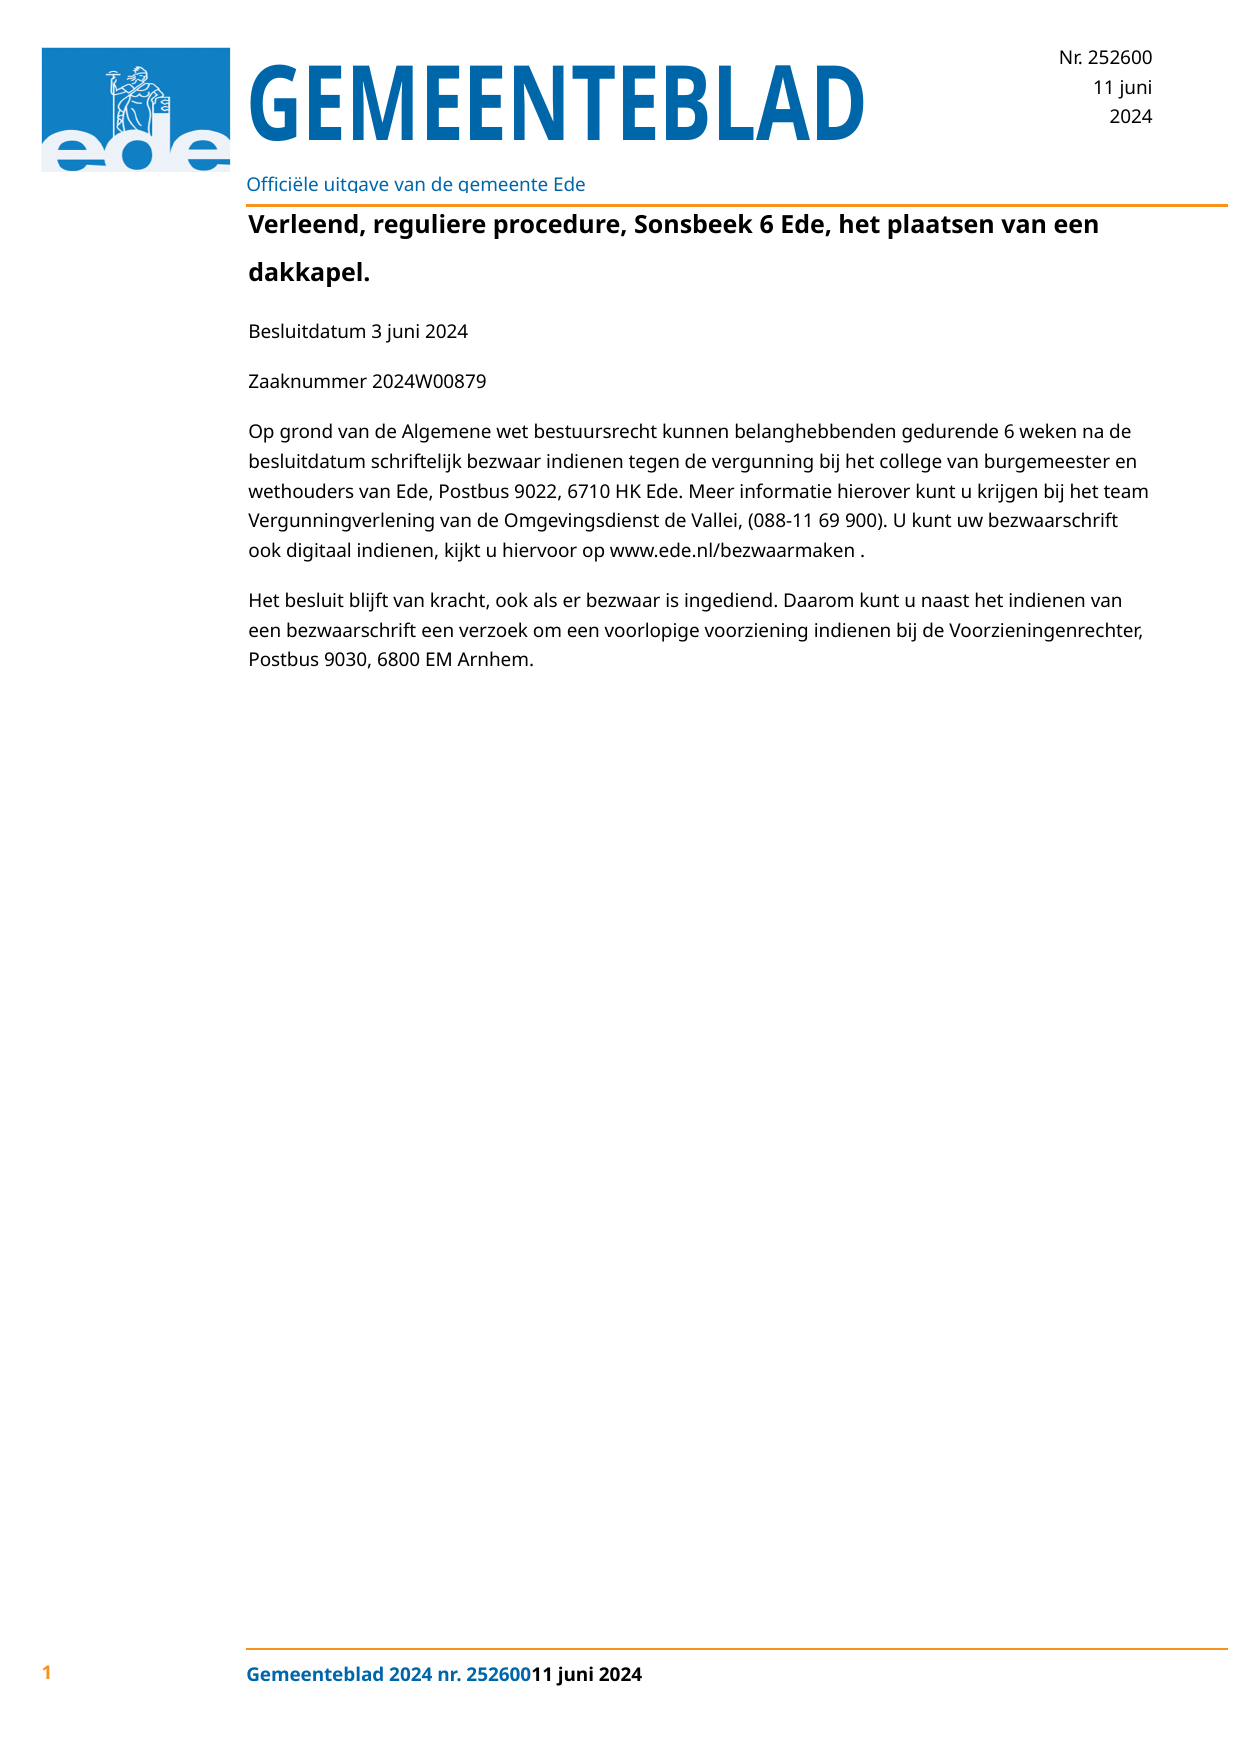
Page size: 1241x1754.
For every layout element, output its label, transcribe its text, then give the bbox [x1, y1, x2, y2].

text Verleend, reguliere procedure, Sonsbeek 6 Ede, het plaatsen van een dakkapel. [248, 207, 1152, 288]
text Op grond van de Algemene wet bestuursrecht kunnen belanghebbenden gedurende 6 weken na de besluitdatum schriftelijk bezwaar indienen tegen de vergunning bij het college van burgemeester en wethouders van Ede, Postbus 9022, 6710 HK Ede. Meer informatie hierover kunt u krijgen bij het team Vergunningverlening van de Omgevingsdienst de Vallei, (088-11 69 900). U kunt uw bezwaarschrift ook digitaal indienen, kijkt u hiervoor op www.ede.nl/bezwaarmaken . [248, 419, 1152, 563]
text Het besluit blijft van kracht, ook als er bezwaar is ingediend. Daarom kunt u naast het indienen van een bezwaarschrift een verzoek om een voorlopige voorziening indienen bij de Voorzieningenrechter, Postbus 9030, 6800 EM Arnhem. [248, 587, 1152, 672]
picture [41, 47, 231, 172]
text Besluitdatum 3 juni 2024 [248, 318, 1152, 344]
text Zaaknummer 2024W00879 [248, 368, 1152, 394]
